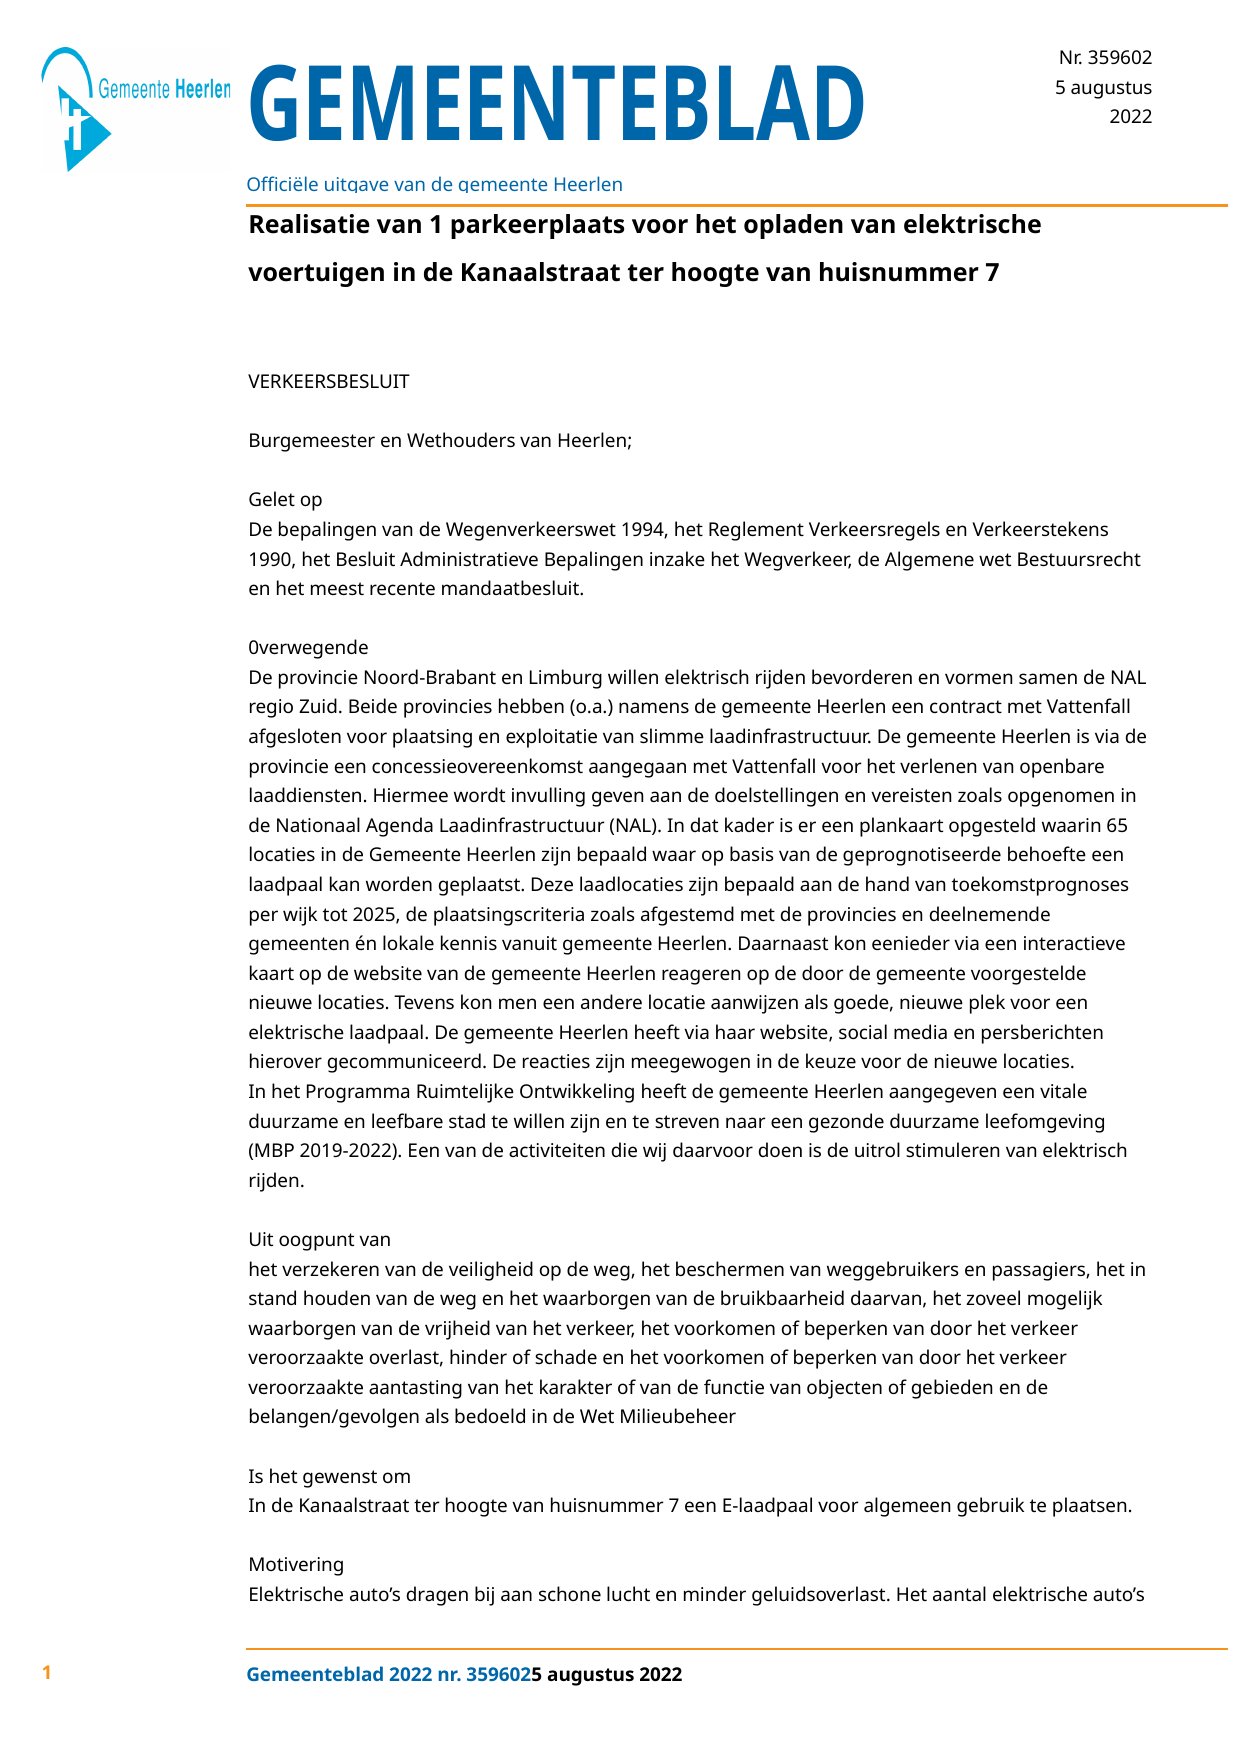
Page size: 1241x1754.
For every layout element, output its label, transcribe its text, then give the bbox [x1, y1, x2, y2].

text In het Programma Ruimtelijke Ontwikkeling heeft de gemeente Heerlen aangegeven een vitale duurzame en leefbare stad te willen zijn en te streven naar een gezonde duurzame leefomgeving (MBP 2019-2022). Een van de activiteiten die wij daarvoor doen is de uitrol stimuleren van elektrisch rijden. [248, 1078, 1152, 1193]
text Burgemeester en Wethouders van Heerlen; [248, 427, 1152, 453]
text In de Kanaalstraat ter hoogte van huisnummer 7 een E-laadpaal voor algemeen gebruik te plaatsen. [248, 1492, 1152, 1518]
text VERKEERSBESLUIT [248, 368, 1152, 394]
text Elektrische auto’s dragen bij aan schone lucht en minder geluidsoverlast. Het aantal elektrische auto’s [248, 1581, 1152, 1607]
text Uit oogpunt van [248, 1226, 1152, 1252]
text De provincie Noord-Brabant en Limburg willen elektrisch rijden bevorderen en vormen samen de NAL regio Zuid. Beide provincies hebben (o.a.) namens de gemeente Heerlen een contract met Vattenfall afgesloten voor plaatsing en exploitatie van slimme laadinfrastructuur. De gemeente Heerlen is via de provincie een concessieovereenkomst aangegaan met Vattenfall voor het verlenen van openbare laaddiensten. Hiermee wordt invulling geven aan de doelstellingen en vereisten zoals opgenomen in de Nationaal Agenda Laadinfrastructuur (NAL). In dat kader is er een plankaart opgesteld waarin 65 locaties in de Gemeente Heerlen zijn bepaald waar op basis van de geprognotiseerde behoefte een laadpaal kan worden geplaatst. Deze laadlocaties zijn bepaald aan de hand van toekomstprognoses per wijk tot 2025, de plaatsingscriteria zoals afgestemd met de provincies en deelnemende gemeenten én lokale kennis vanuit gemeente Heerlen. Daarnaast kon eenieder via een interactieve kaart op de website van de gemeente Heerlen reageren op de door de gemeente voorgestelde nieuwe locaties. Tevens kon men een andere locatie aanwijzen als goede, nieuwe plek voor een elektrische laadpaal. De gemeente Heerlen heeft via haar website, social media en persberichten hierover gecommuniceerd. De reacties zijn meegewogen in de keuze voor de nieuwe locaties. [248, 664, 1152, 1074]
picture [41, 47, 59, 70]
text het verzekeren van de veiligheid op de weg, het beschermen van weggebruikers en passagiers, het in stand houden van de weg en het waarborgen van de bruikbaarheid daarvan, het zoveel mogelijk waarborgen van de vrijheid van het verkeer, het voorkomen of beperken van door het verkeer veroorzaakte overlast, hinder of schade en het voorkomen of beperken van door het verkeer veroorzaakte aantasting van het karakter of van de functie van objecten of gebieden en de belangen/gevolgen als bedoeld in de Wet Milieubeheer [248, 1256, 1152, 1429]
text Gelet op [248, 487, 1152, 512]
text Motivering [248, 1552, 1152, 1577]
picture [41, 47, 231, 172]
text 0verwegende [248, 634, 1152, 660]
text Realisatie van 1 parkeerplaats voor het opladen van elektrische voertuigen in de Kanaalstraat ter hoogte van huisnummer 7 [248, 207, 1152, 288]
text De bepalingen van de Wegenverkeerswet 1994, het Reglement Verkeersregels en Verkeerstekens 1990, het Besluit Administratieve Bepalingen inzake het Wegverkeer, de Algemene wet Bestuursrecht en het meest recente mandaatbesluit. [248, 516, 1152, 601]
text Is het gewenst om [248, 1463, 1152, 1488]
